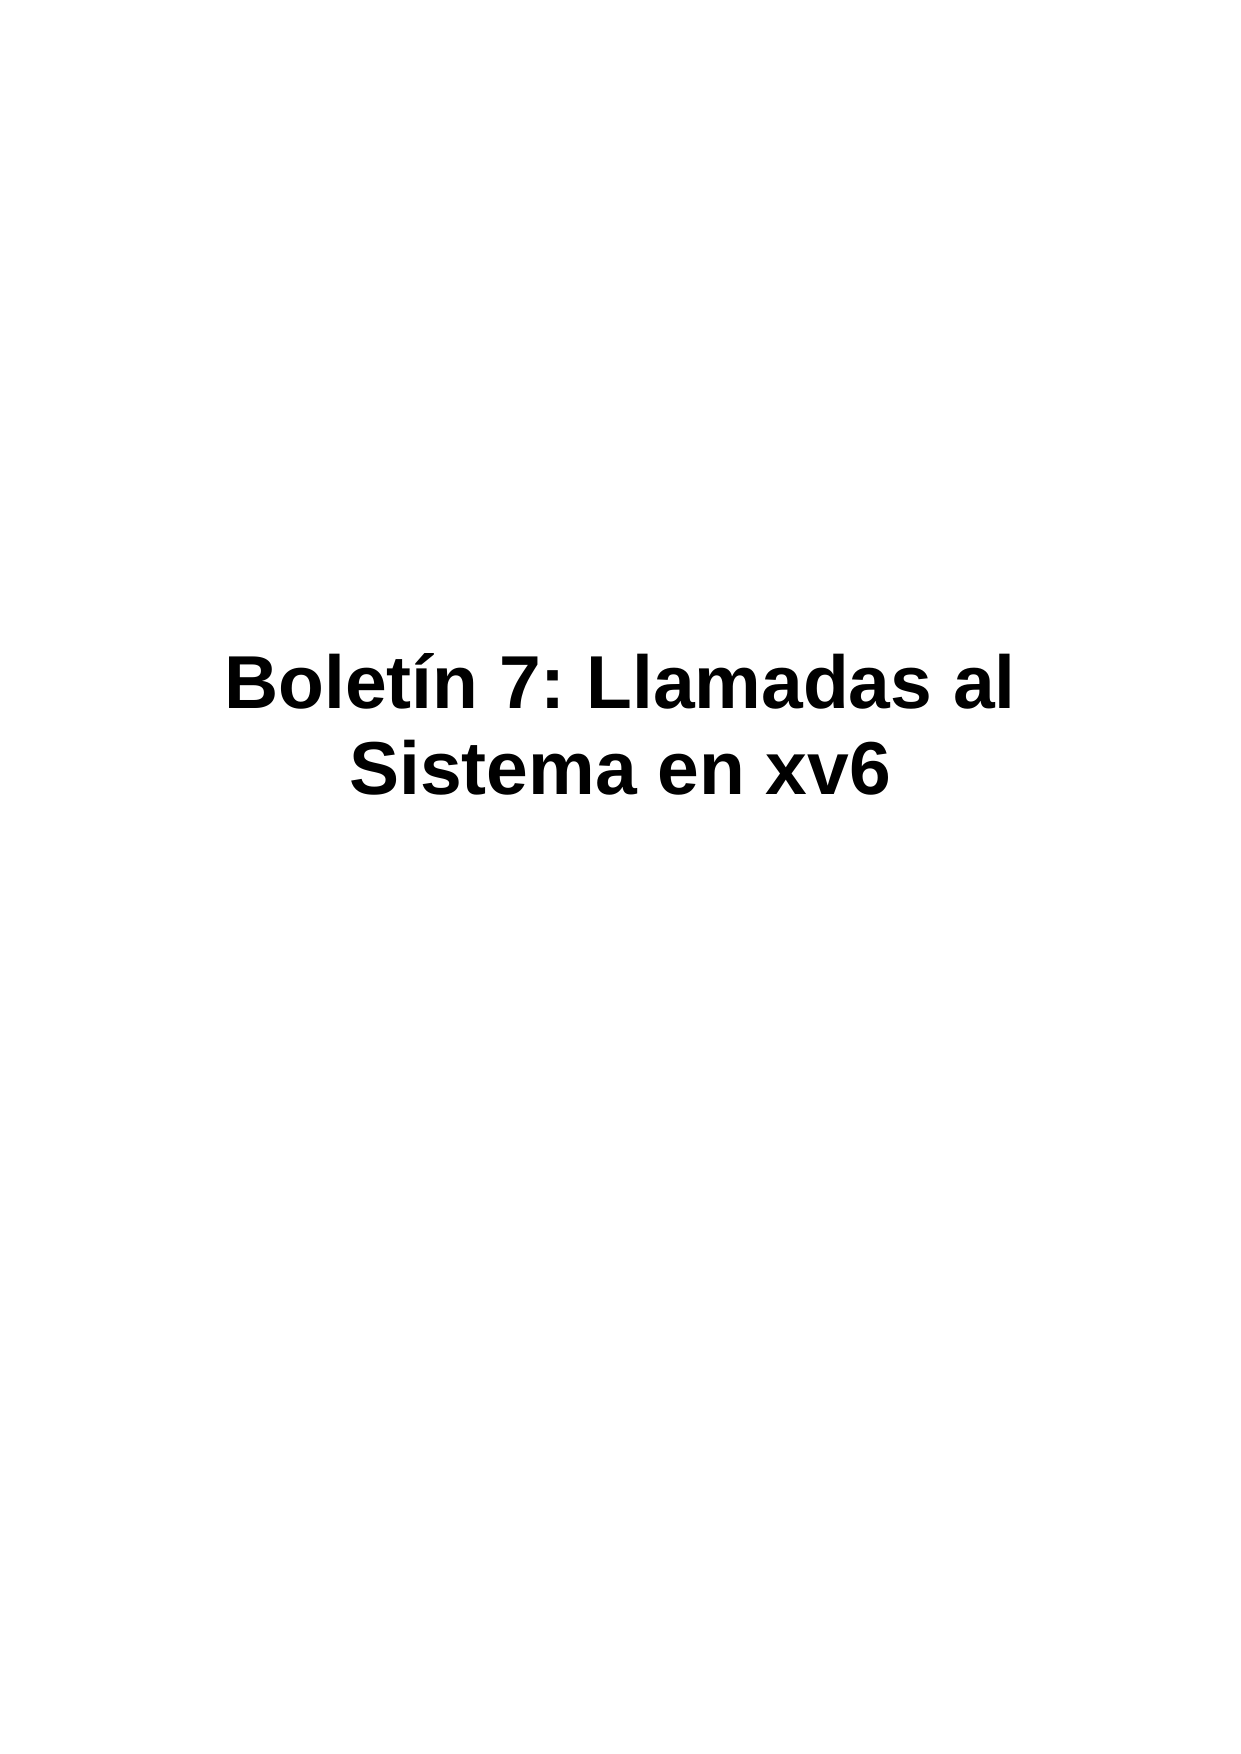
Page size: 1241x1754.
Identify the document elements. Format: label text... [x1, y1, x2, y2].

subtitle Boletín 7: Llamadas al Sistema en xv6 [118, 638, 1122, 811]
